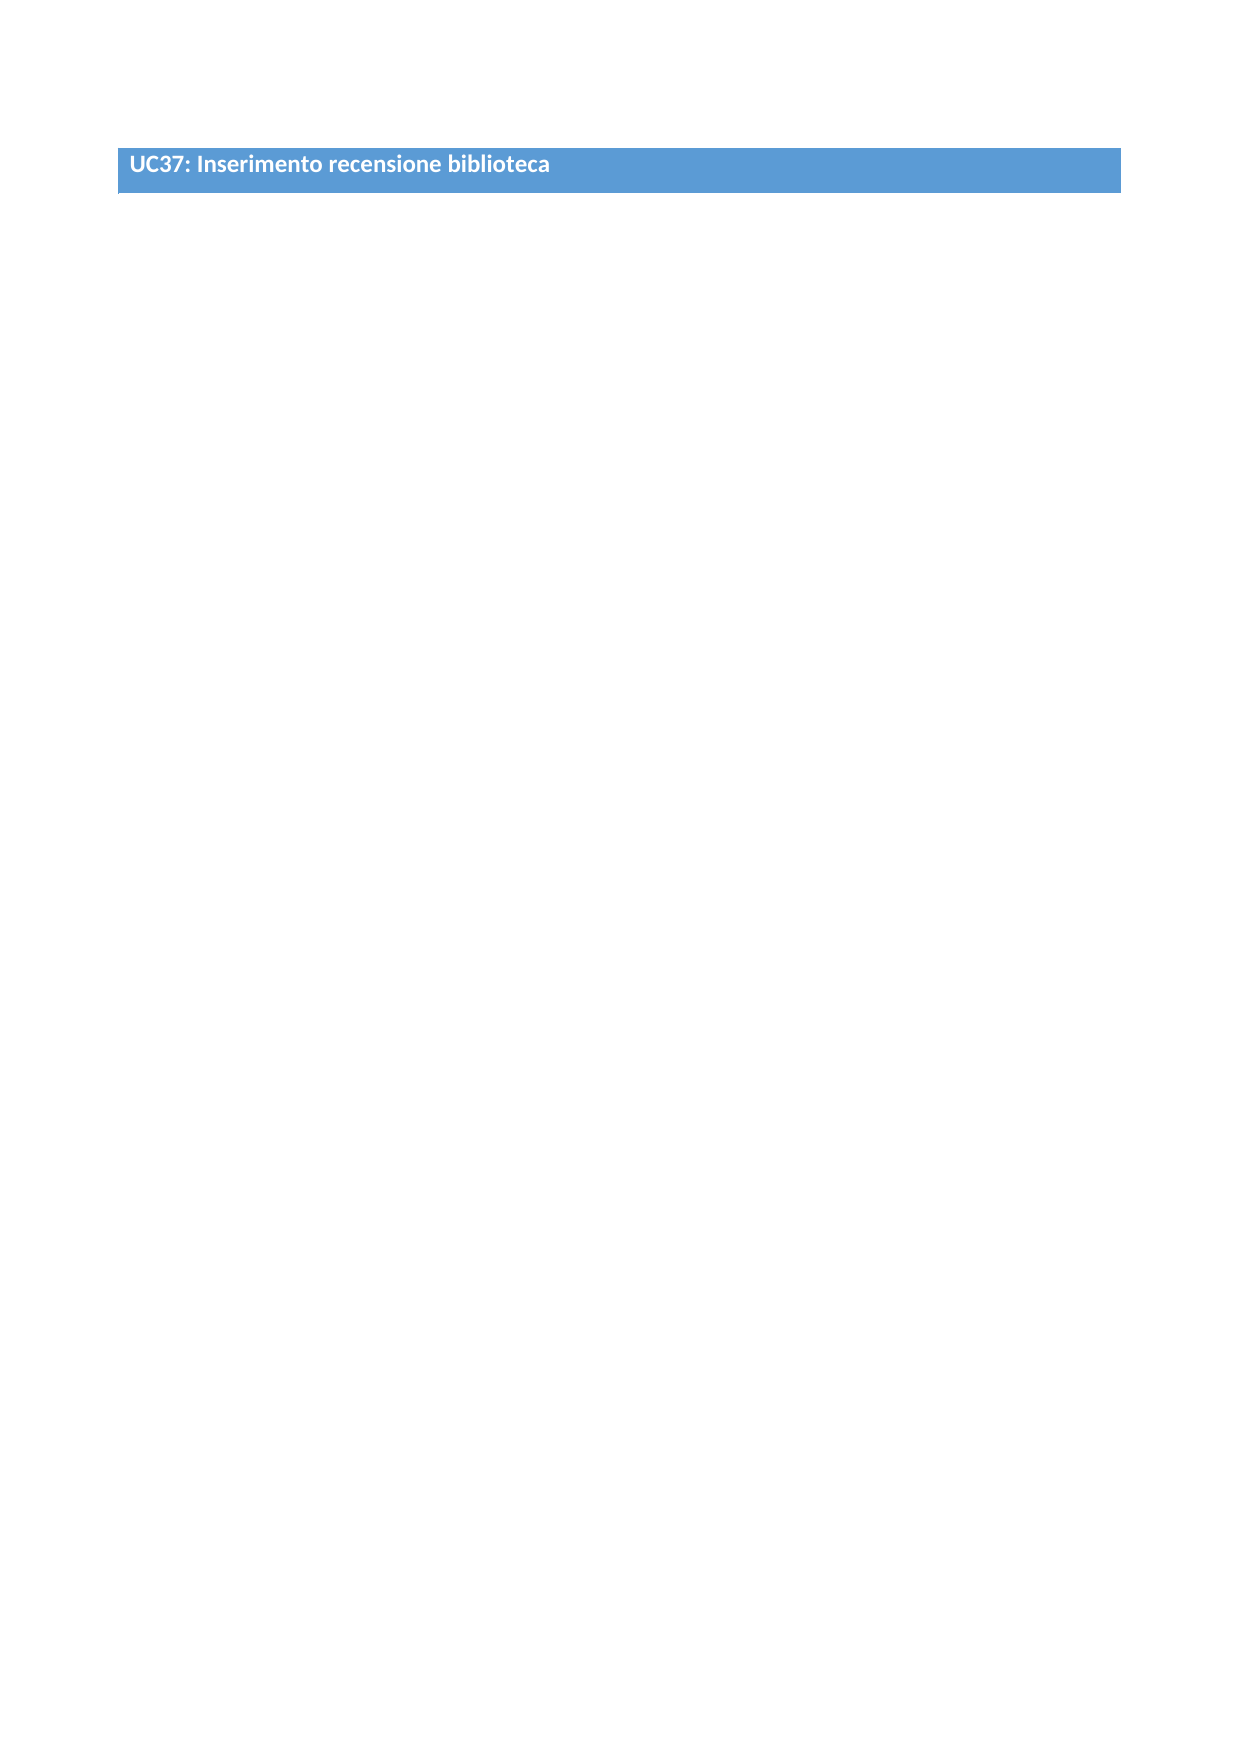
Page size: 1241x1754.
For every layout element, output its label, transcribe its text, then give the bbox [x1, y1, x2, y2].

table_header UC37: Inserimento recensione biblioteca [119, 149, 1121, 193]
